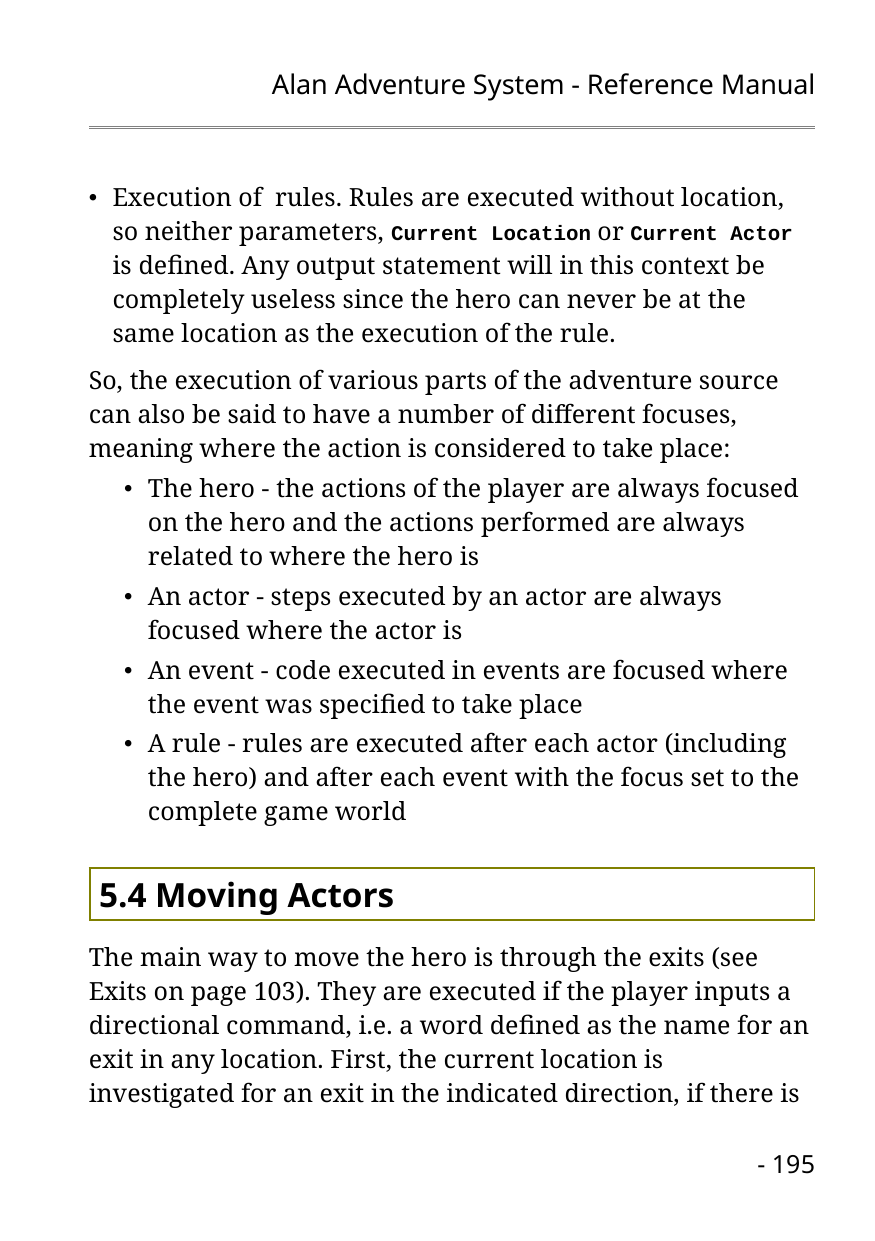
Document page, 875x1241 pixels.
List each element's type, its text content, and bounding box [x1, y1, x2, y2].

subtitle Moving Actors [91, 869, 814, 919]
text The main way to move the hero is through the exits (see on page ). They are executed if the player inputs a direc­tional command, i.e. a word defined as the name for an exit in any location. First, the current location is investigated for an exit in the indicated direction, if there is [88, 940, 815, 1110]
list An event - code executed in events are focused where the event was specified to take place [124, 653, 815, 721]
list A rule - rules are executed after each actor (including the he­ro) and after each event with the focus set to the complete game world [124, 726, 815, 828]
list Execution of rules. Rules are executed without location, so neither parameters, Current Location or Current Actor is defined. Any output statement will in this context be completely useless since the hero can never be at the same location as the execution of the rule. [88, 180, 815, 350]
text So, the execution of various parts of the adventure source can also be said to have a number of different focuses, meaning where the action is considered to take place: [88, 363, 815, 464]
list The hero - the actions of the player are always focused on the hero and the actions performed are always related to where the hero is [124, 471, 815, 573]
list An actor - steps executed by an actor are always focused where the actor is [124, 579, 815, 647]
